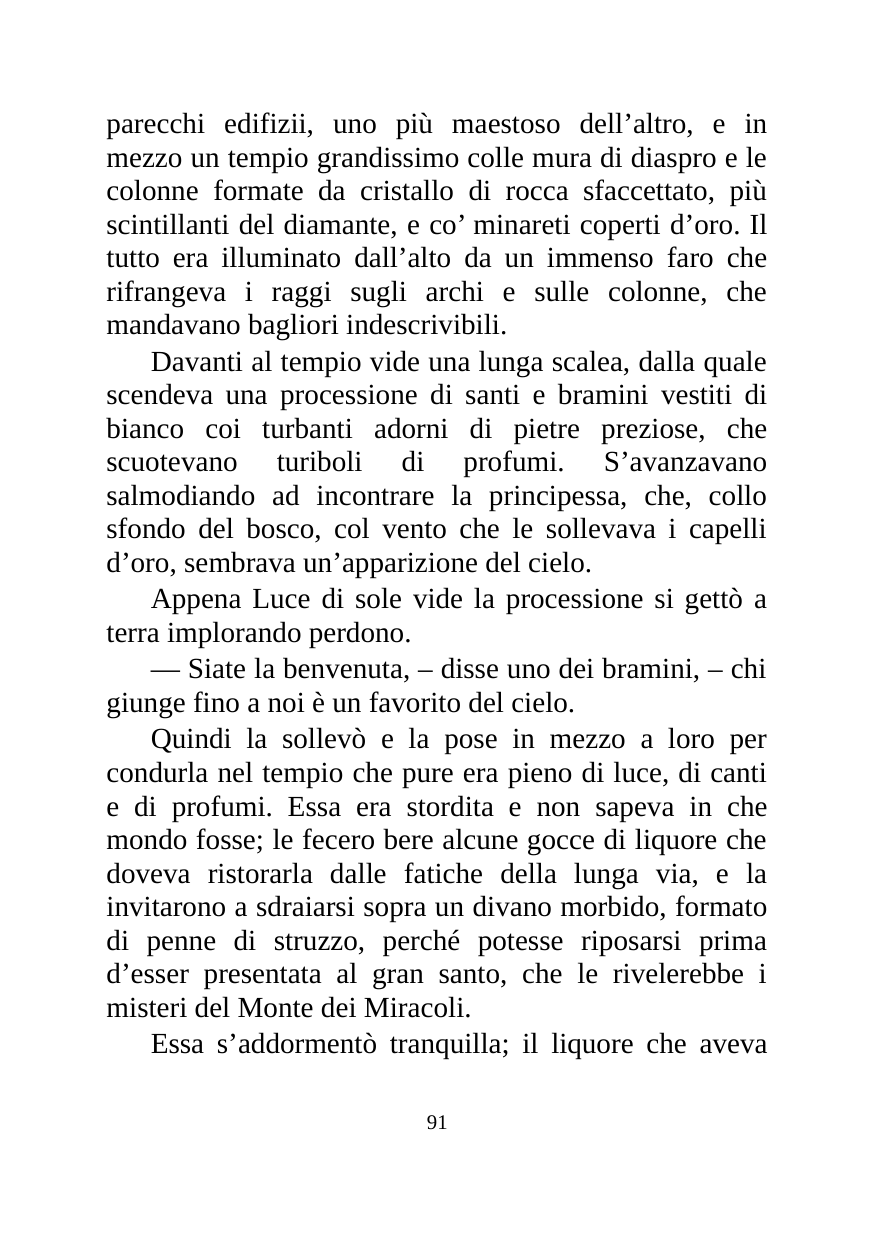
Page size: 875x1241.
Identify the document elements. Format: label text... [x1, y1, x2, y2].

text parecchi edifizii, uno più maestoso dell’altro, e in mezzo un tempio grandissimo colle mura di diaspro e le colonne formate da cristallo di rocca sfaccettato, più scintillanti del diamante, e co’ minareti coperti d’oro. Il tutto era illuminato dall’alto da un immenso faro che rifrangeva i raggi sugli archi e sulle colonne, che mandavano bagliori indescrivibili. [106, 106, 768, 341]
text — Siate la benvenuta, – disse uno dei bramini, – chi giunge fino a noi è un favorito del cielo. [106, 652, 768, 719]
text Essa s’addormentò tranquilla; il liquore che aveva [106, 1026, 768, 1060]
text Quindi la sollevò e la pose in mezzo a loro per condurla nel tempio che pure era pieno di luce, di canti e di profumi. Essa era stordita e non sapeva in che mondo fosse; le fecero bere alcune gocce di liquore che doveva ristorarla dalle fatiche della lunga via, e la invitarono a sdraiarsi sopra un divano morbido, formato di penne di struzzo, perché potesse riposarsi prima d’esser presentata al gran santo, che le rivelerebbe i misteri del Monte dei Miracoli. [106, 722, 768, 1023]
text Appena Luce di sole vide la processione si gettò a terra implorando perdono. [106, 582, 768, 649]
text Davanti al tempio vide una lunga scalea, dalla quale scendeva una processione di santi e bramini vestiti di bianco coi turbanti adorni di pietre preziose, che scuotevano turiboli di profumi. S’avanzavano salmodiando ad incontrare la principessa, che, collo sfondo del bosco, col vento che le sollevava i capelli d’oro, sembrava un’apparizione del cielo. [106, 344, 768, 579]
